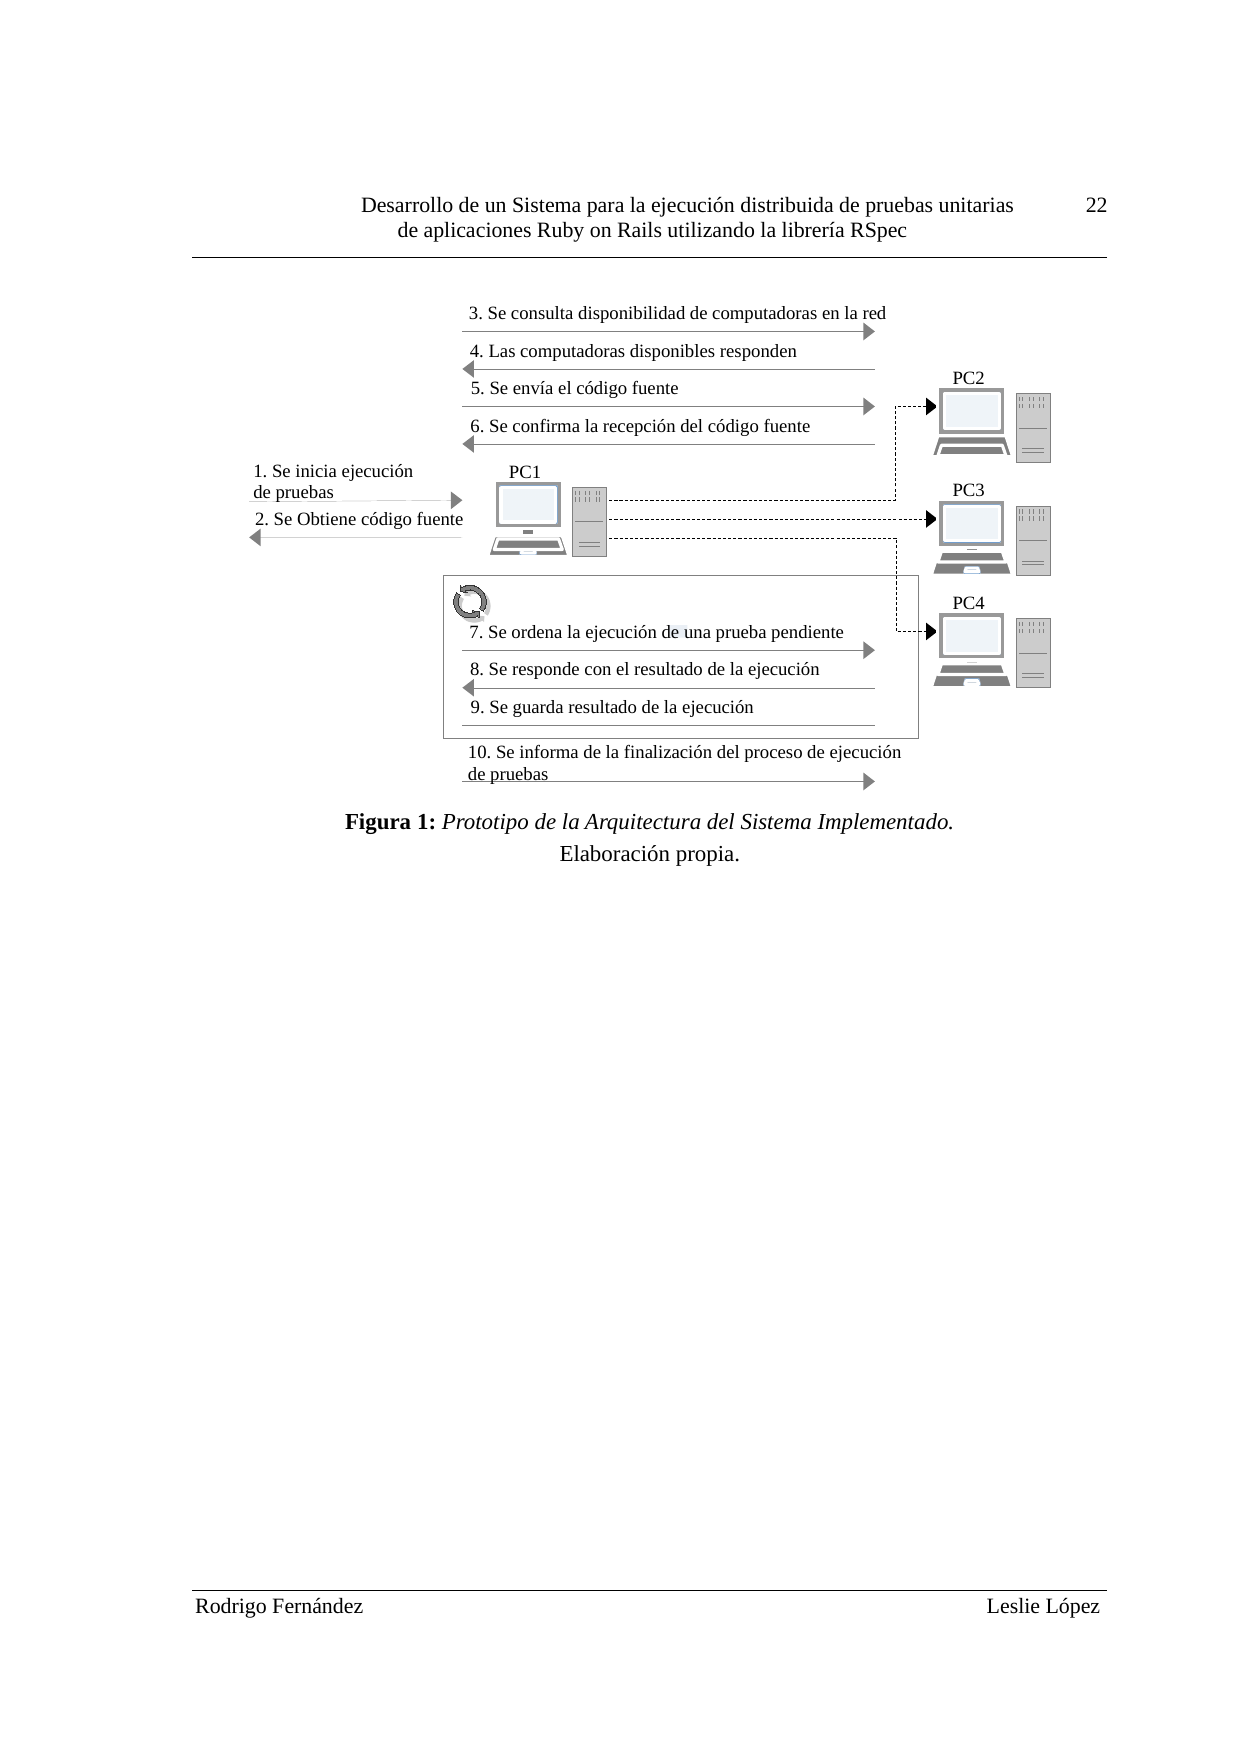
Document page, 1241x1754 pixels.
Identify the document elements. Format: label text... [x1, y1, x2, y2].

text Figura 1: Prototipo de la Arquitectura del Sistema Implementado. [210, 808, 1089, 834]
text Elaboración propia. [210, 840, 1089, 867]
